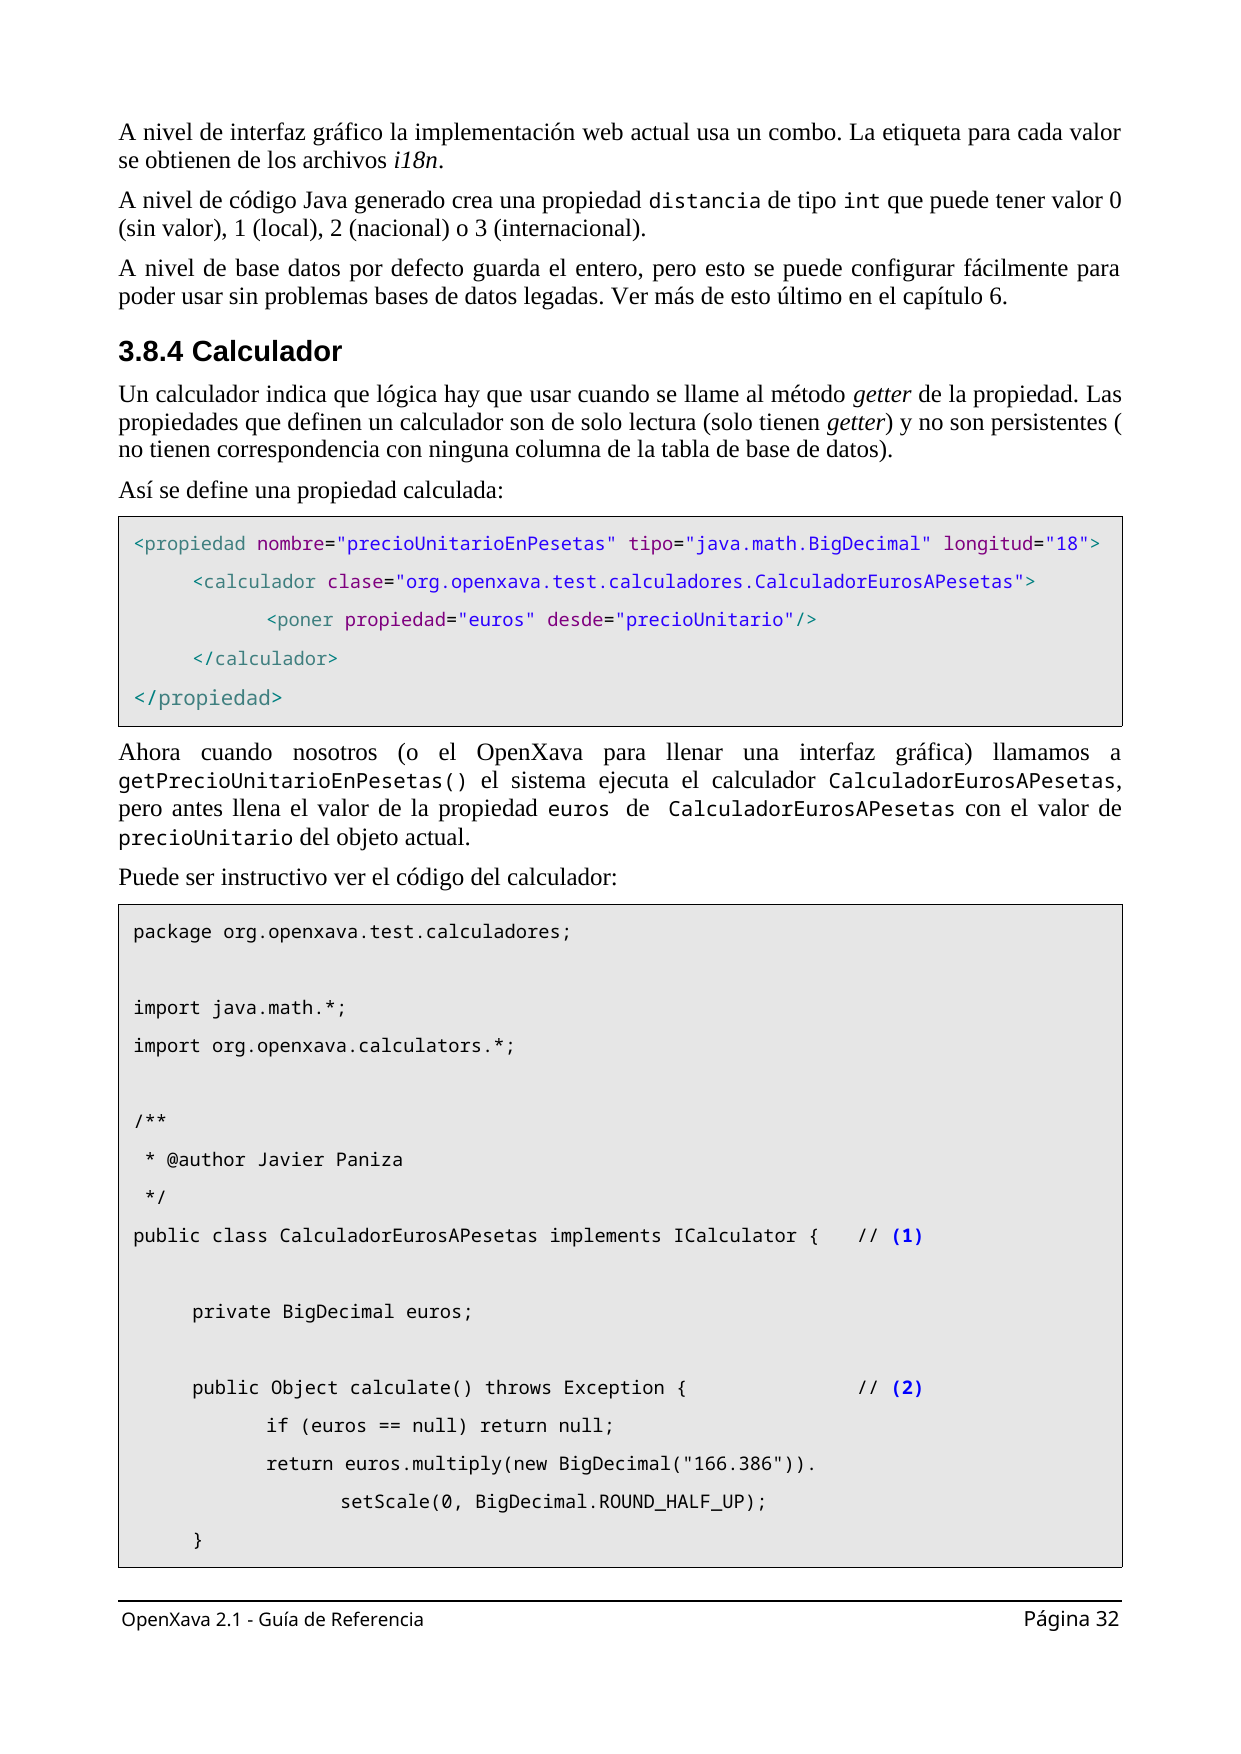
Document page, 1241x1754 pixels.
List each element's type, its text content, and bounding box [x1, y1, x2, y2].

subtitle Calculador [118, 335, 1122, 368]
text } [119, 1512, 1122, 1567]
text import java.math.*; [119, 980, 1122, 1018]
text A nivel de código Java generado crea una propiedad distancia de tipo int que puede tener valor 0 (sin valor), 1 (local), 2 (nacional) o 3 (internacional). [118, 186, 1122, 242]
text * @author Javier Paniza [119, 1132, 1122, 1170]
text Puede ser instructivo ver el código del calculador: [118, 863, 1122, 891]
text return euros.multiply(new BigDecimal("166.386")). [119, 1436, 1122, 1474]
text Así se define una propiedad calculada: [118, 476, 1122, 503]
text public class CalculadorEurosAPesetas implements ICalculator { // (1) [119, 1208, 1122, 1246]
text if (euros == null) return null; [119, 1398, 1122, 1436]
text </calculador> [119, 630, 1122, 668]
text <calculador clase="org.openxava.test.calculadores.CalculadorEurosAPesetas"> [119, 554, 1122, 592]
text public Object calculate() throws Exception { // (2) [119, 1360, 1122, 1398]
text </propiedad> [119, 668, 1122, 726]
text import org.openxava.calculators.*; [119, 1018, 1122, 1056]
text Ahora cuando nosotros (o el OpenXava para llenar una interfaz gráfica) llamamos a getPrecioUnitarioEnPesetas() el sistema ejecuta el calculador CalculadorEurosAPesetas, pero antes llena el valor de la propiedad euros de CalculadorEurosAPesetas con el valor de precioUnitario del objeto actual. [118, 738, 1122, 851]
text Un calculador indica que lógica hay que usar cuando se llame al método getter de la propiedad. Las propiedades que definen un calculador son de solo lectura (solo tienen getter) y no son persistentes ( no tienen correspondencia con ninguna columna de la tabla de base de datos). [118, 380, 1122, 463]
text /** [119, 1094, 1122, 1132]
text private BigDecimal euros; [119, 1284, 1122, 1322]
text A nivel de interfaz gráfico la implementación web actual usa un combo. La etiqueta para cada valor se obtienen de los archivos i18n. [118, 118, 1122, 173]
text package org.openxava.test.calculadores; [119, 905, 1122, 942]
text */ [119, 1170, 1122, 1208]
text A nivel de base datos por defecto guarda el entero, pero esto se puede configurar fácilmente para poder usar sin problemas bases de datos legadas. Ver más de esto último en el capítulo 6. [118, 254, 1122, 310]
text <poner propiedad="euros" desde="precioUnitario"/> [119, 592, 1122, 630]
text setScale(0, BigDecimal.ROUND_HALF_UP); [119, 1474, 1122, 1512]
text <propiedad nombre="precioUnitarioEnPesetas" tipo="java.math.BigDecimal" longitud="18"> [119, 517, 1122, 554]
